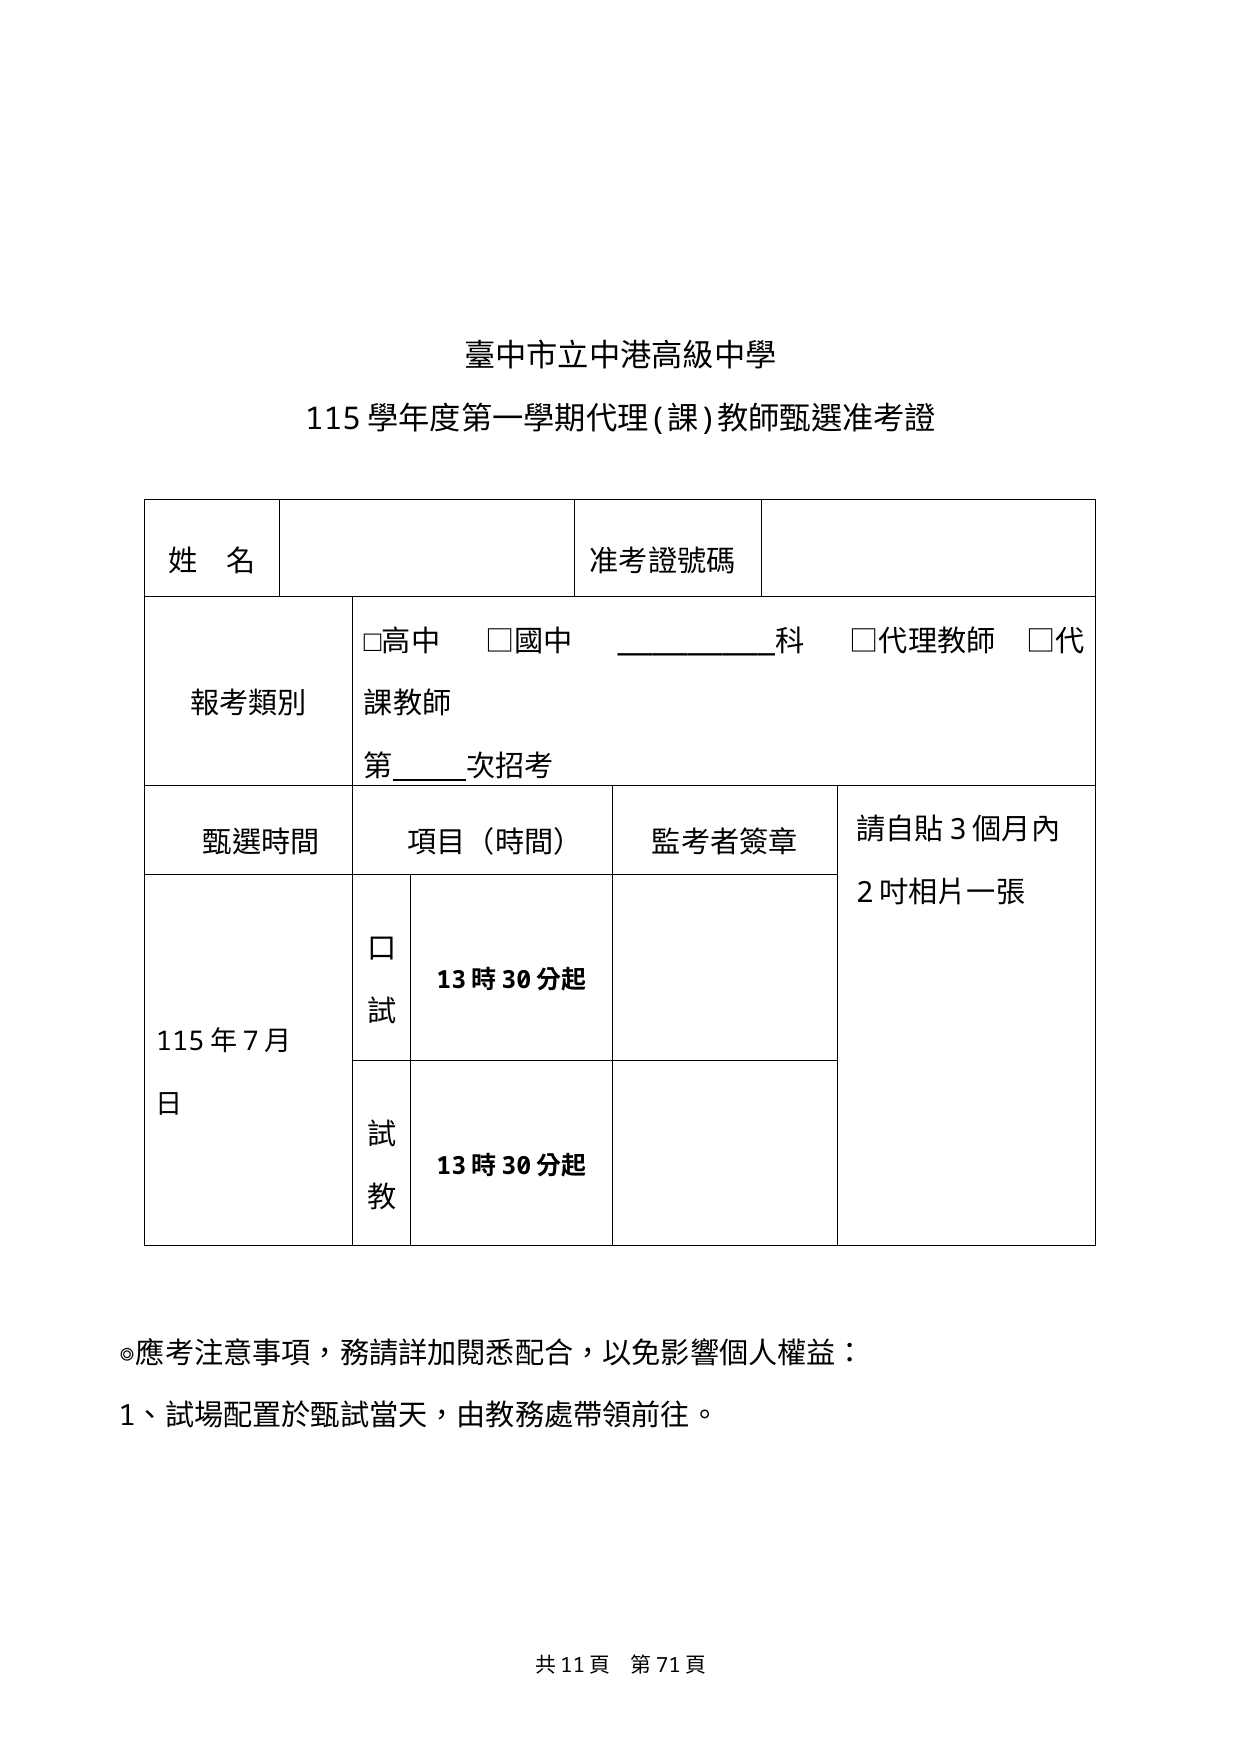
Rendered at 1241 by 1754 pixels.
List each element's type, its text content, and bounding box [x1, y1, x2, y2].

table_cell 口試 [353, 875, 410, 1060]
text 115學年度第一學期代理(課)教師甄選准考證 [118, 374, 1122, 436]
text 臺中市立中港高級中學 [118, 311, 1122, 374]
table_cell 115年7月 日 [145, 875, 352, 1245]
table_cell 甄選時間 [145, 786, 352, 873]
table_cell 13時30分起 [411, 875, 612, 1060]
table_cell 監考者簽章 [613, 786, 837, 873]
table_cell [613, 875, 837, 1060]
table_cell [613, 1061, 837, 1245]
table_cell 項目（時間） [353, 786, 612, 873]
table_cell □高中 □國中 _________科 □代理教師 □代課教師 第 次招考 [353, 597, 1095, 784]
table_header [762, 500, 1095, 596]
text ◎應考注意事項，務請詳加閱悉配合，以免影響個人權益： [118, 1309, 1122, 1371]
table_cell 試教 [353, 1061, 410, 1245]
text 1、試場配置於甄試當天，由教務處帶領前往。 [118, 1371, 1122, 1434]
table_header 姓 名 [145, 500, 279, 596]
table_header 准考證號碼 [575, 500, 761, 596]
table_cell 報考類別 [145, 597, 352, 784]
table_cell 請自貼3個月內 2吋相片一張 [838, 786, 1095, 1245]
table_header [280, 500, 574, 596]
table_cell 13時30分起 [411, 1061, 612, 1245]
